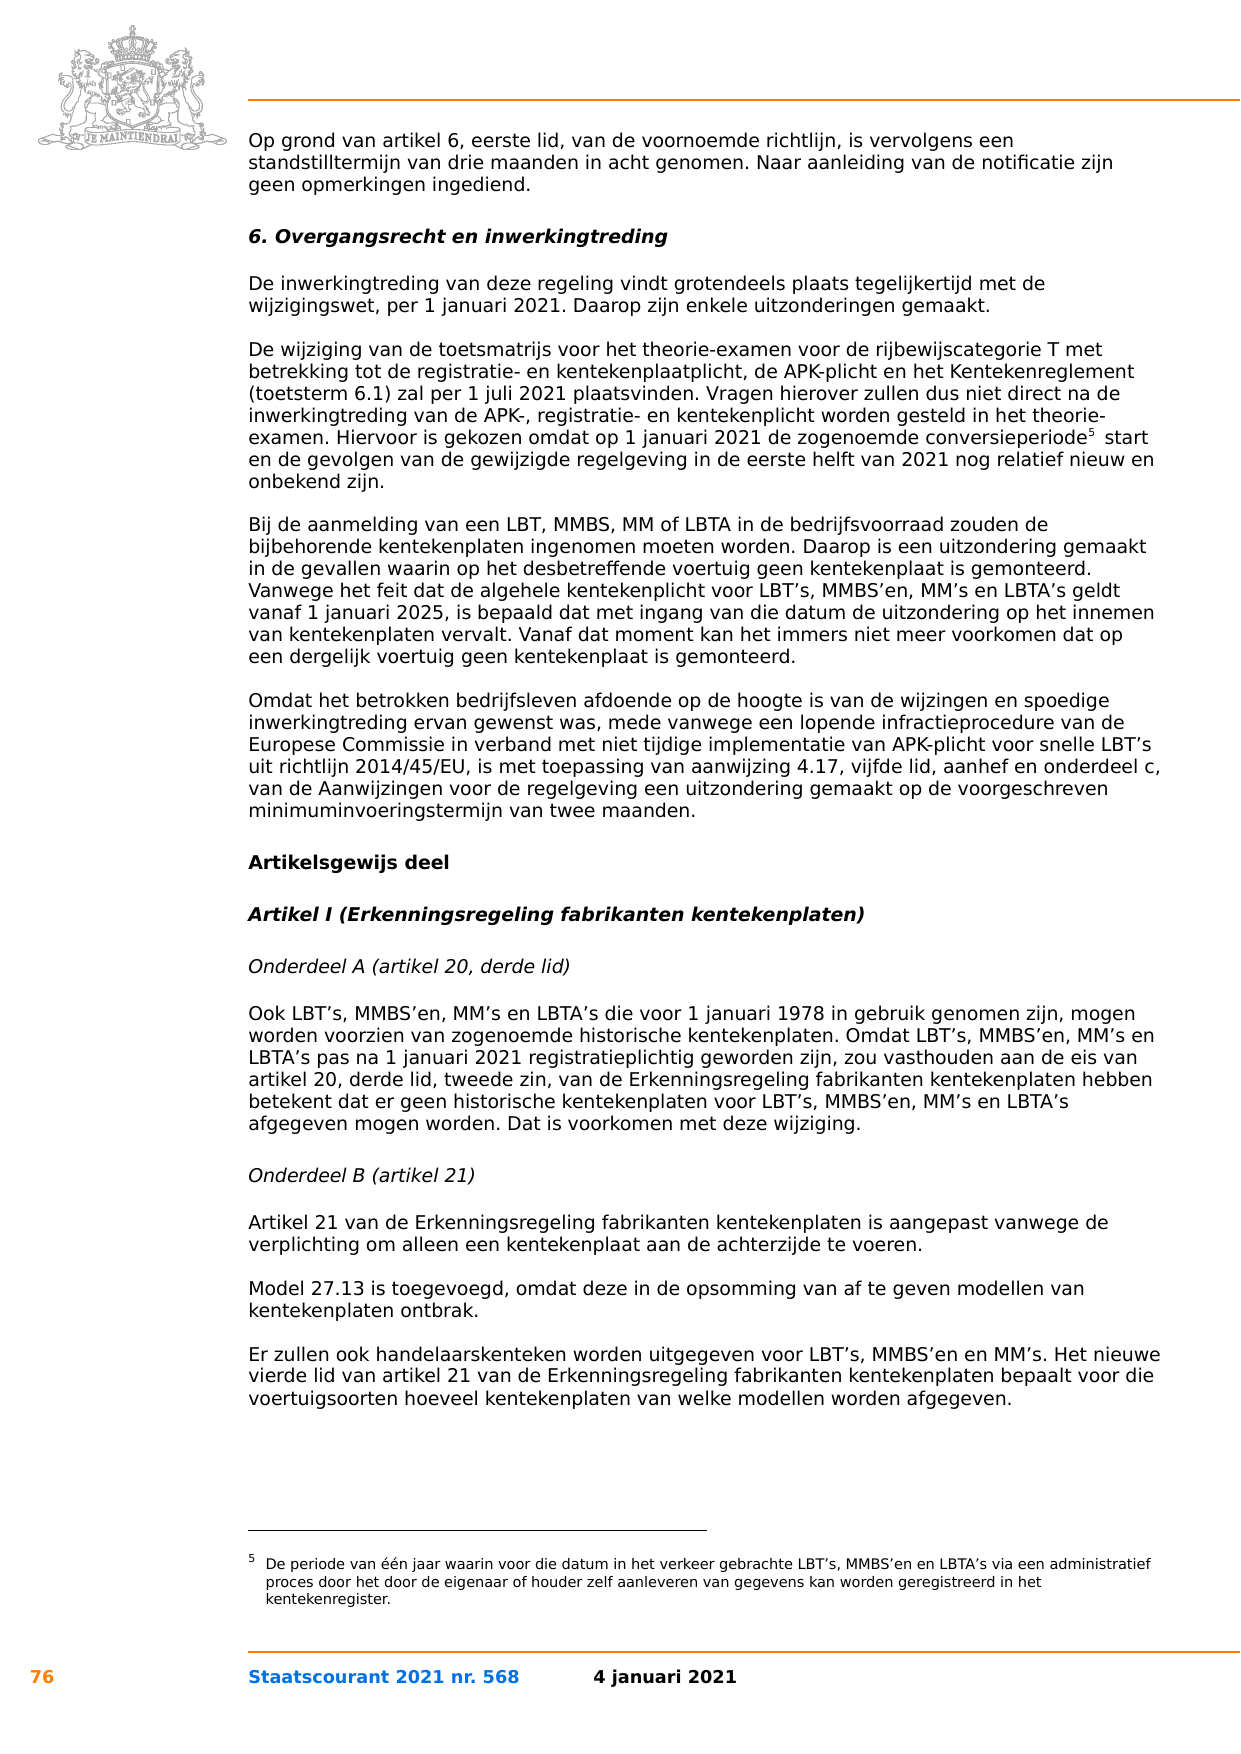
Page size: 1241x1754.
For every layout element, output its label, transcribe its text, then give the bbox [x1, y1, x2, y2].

subtitle Onderdeel A (artikel 20, derde lid) [248, 956, 1163, 978]
text Artikel 21 van de Erkenningsregeling fabrikanten kentekenplaten is aangepast vanwege de verplichting om alleen een kentekenplaat aan de achterzijde te voeren. [248, 1212, 1163, 1256]
text De inwerkingtreding van deze regeling vindt grotendeels plaats tegelijkertijd met de wijzigingswet, per 1 januari 2021. Daarop zijn enkele uitzonderingen gemaakt. [248, 273, 1163, 317]
text Ook LBT’s, MMBS’en, MM’s en LBTA’s die voor 1 januari 1978 in gebruik genomen zijn, mogen worden voorzien van zogenoemde historische kentekenplaten. Omdat LBT’s, MMBS’en, MM’s en LBTA’s pas na 1 januari 2021 registratieplichtig geworden zijn, zou vasthouden aan de eis van artikel 20, derde lid, tweede zin, van de Erkenningsregeling fabrikanten kentekenplaten hebben betekent dat er geen historische kentekenplaten voor LBT’s, MMBS’en, MM’s en LBTA’s afgegeven mogen worden. Dat is voorkomen met deze wijziging. [248, 1003, 1163, 1135]
picture [38, 25, 227, 150]
text Omdat het betrokken bedrijfsleven afdoende op de hoogte is van de wijzingen en spoedige inwerkingtreding ervan gewenst was, mede vanwege een lopende infractieprocedure van de Europese Commissie in verband met niet tijdige implementatie van APK-plicht voor snelle LBT’s uit richtlijn 2014/45/EU, is met toepassing van aanwijzing 4.17, vijfde lid, aanhef en onderdeel c, van de Aanwijzingen voor de regelgeving een uitzondering gemaakt op de voorgeschreven minimuminvoeringstermijn van twee maanden. [248, 690, 1163, 822]
text Model 27.13 is toegevoegd, omdat deze in de opsomming van af te geven modellen van kentekenplaten ontbrak. [248, 1278, 1163, 1322]
subtitle Artikelsgewijs deel [248, 852, 1163, 874]
text Er zullen ook handelaarskenteken worden uitgegeven voor LBT’s, MMBS’en en MM’s. Het nieuwe vierde lid van artikel 21 van de Erkenningsregeling fabrikanten kentekenplaten bepaalt voor die voertuigsoorten hoeveel kentekenplaten van welke modellen worden afgegeven. [248, 1343, 1163, 1409]
text Op grond van artikel 6, eerste lid, van de voornoemde richtlijn, is vervolgens een standstilltermijn van drie maanden in acht genomen. Naar aanleiding van de notificatie zijn geen opmerkingen ingediend. [248, 130, 1163, 196]
subtitle 6. Overgangsrecht en inwerkingtreding [248, 226, 1163, 248]
text Bij de aanmelding van een LBT, MMBS, MM of LBTA in de bedrijfsvoorraad zouden de bijbehorende kentekenplaten ingenomen moeten worden. Daarop is een uitzondering gemaakt in de gevallen waarin op het desbetreffende voertuig geen kentekenplaat is gemonteerd. Vanwege het feit dat de algehele kentekenplicht voor LBT’s, MMBS’en, MM’s en LBTA’s geldt vanaf 1 januari 2025, is bepaald dat met ingang van die datum de uitzondering op het innemen van kentekenplaten vervalt. Vanaf dat moment kan het immers niet meer voorkomen dat op een dergelijk voertuig geen kentekenplaat is gemonteerd. [248, 514, 1163, 668]
text De wijziging van de toetsmatrijs voor het theorie-examen voor de rijbewijscategorie T met betrekking tot de registratie- en kentekenplaatplicht, de APK-plicht en het Kentekenreglement (toetsterm 6.1) zal per 1 juli 2021 plaatsvinden. Vragen hierover zullen dus niet direct na de inwerkingtreding van de APK-, registratie- en kentekenplicht worden gesteld in het theorie-examen. Hiervoor is gekozen omdat op 1 januari 2021 de zogenoemde conversieperiode start en de gevolgen van de gewijzigde regelgeving in de eerste helft van 2021 nog relatief nieuw en onbekend zijn. [248, 339, 1163, 492]
subtitle Artikel I (Erkenningsregeling fabrikanten kentekenplaten) [248, 904, 1163, 926]
subtitle Onderdeel B (artikel 21) [248, 1165, 1163, 1187]
text De periode van één jaar waarin voor die datum in het verkeer gebrachte LBT’s, MMBS’en en LBTA’s via een administratief proces door het door de eigenaar of houder zelf aanleveren van gegevens kan worden geregistreerd in het kentekenregister. [248, 1552, 1163, 1608]
